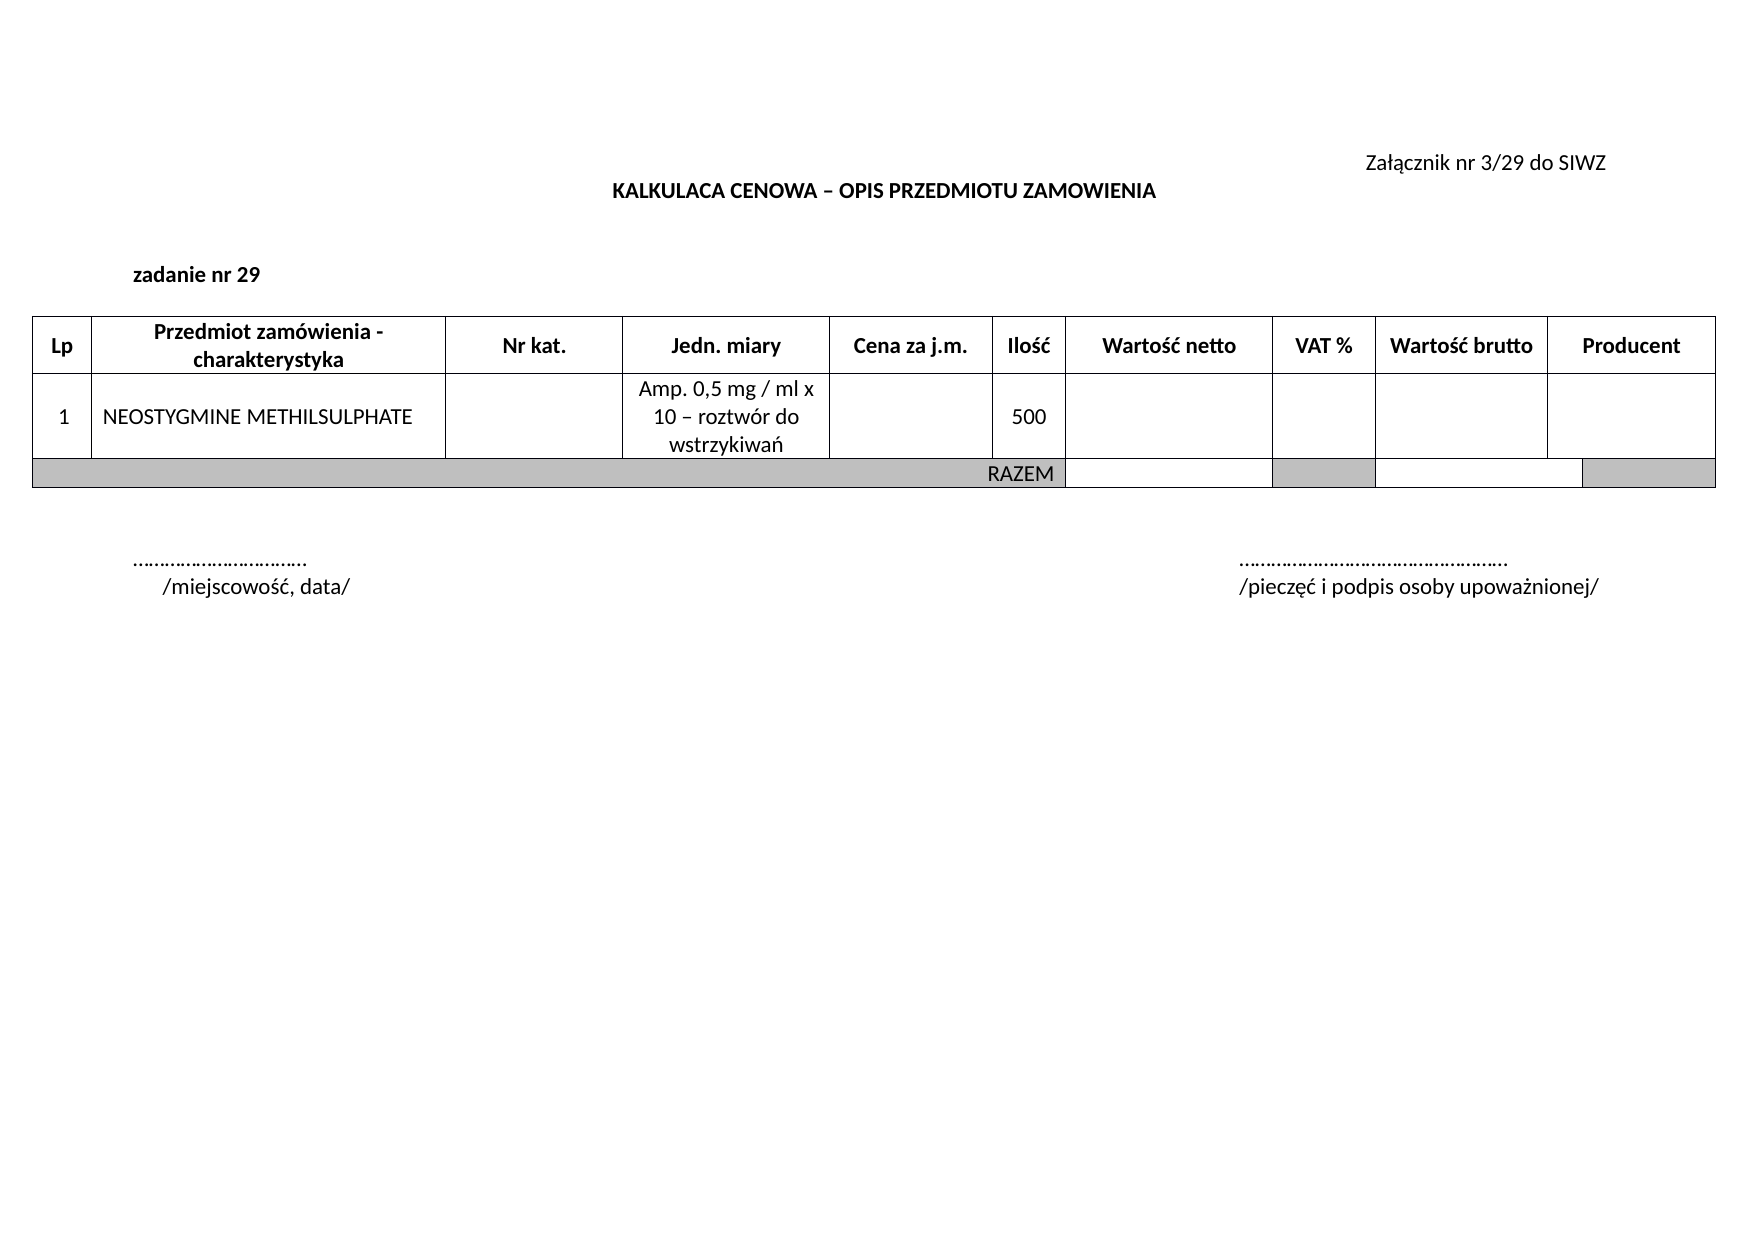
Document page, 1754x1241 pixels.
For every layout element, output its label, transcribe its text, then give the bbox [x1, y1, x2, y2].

table_cell RAZEM [33, 459, 1065, 487]
table_header Producent [1548, 317, 1715, 373]
table_cell [1376, 374, 1547, 458]
table_cell [1583, 459, 1715, 487]
table_cell 1 [33, 374, 91, 458]
table_header Jedn. miary [623, 317, 829, 373]
table_cell [1376, 459, 1582, 487]
table_cell Amp. 0,5 mg / ml x 10 – roztwór do wstrzykiwań [623, 374, 829, 458]
text /miejscowość, data/ /pieczęć i podpis osoby upoważnionej/ [133, 572, 1606, 600]
text …………………………… …………………………………………… [133, 544, 1606, 572]
table_cell 500 [993, 374, 1065, 458]
table_header Nr kat. [446, 317, 622, 373]
table_cell NEOSTYGMINE METHILSULPHATE [92, 374, 445, 458]
text KALKULACA CENOWA – OPIS PRZEDMIOTU ZAMOWIENIA [133, 176, 1606, 204]
table_header VAT % [1273, 317, 1375, 373]
text Załącznik nr 3/29 do SIWZ [133, 148, 1606, 176]
table_header Ilość [993, 317, 1065, 373]
table_cell [1066, 374, 1272, 458]
table_header Lp [33, 317, 91, 373]
table_header Wartość netto [1066, 317, 1272, 373]
table_header Wartość brutto [1376, 317, 1547, 373]
table_cell [830, 374, 992, 458]
list zadanie nr 29 [133, 260, 1606, 288]
table_cell [446, 374, 622, 458]
table_cell [1548, 374, 1715, 458]
table_cell [1066, 459, 1272, 487]
table_header Przedmiot zamówienia - charakterystyka [92, 317, 445, 373]
table_cell [1273, 374, 1375, 458]
table_header Cena za j.m. [830, 317, 992, 373]
table_cell [1273, 459, 1375, 487]
